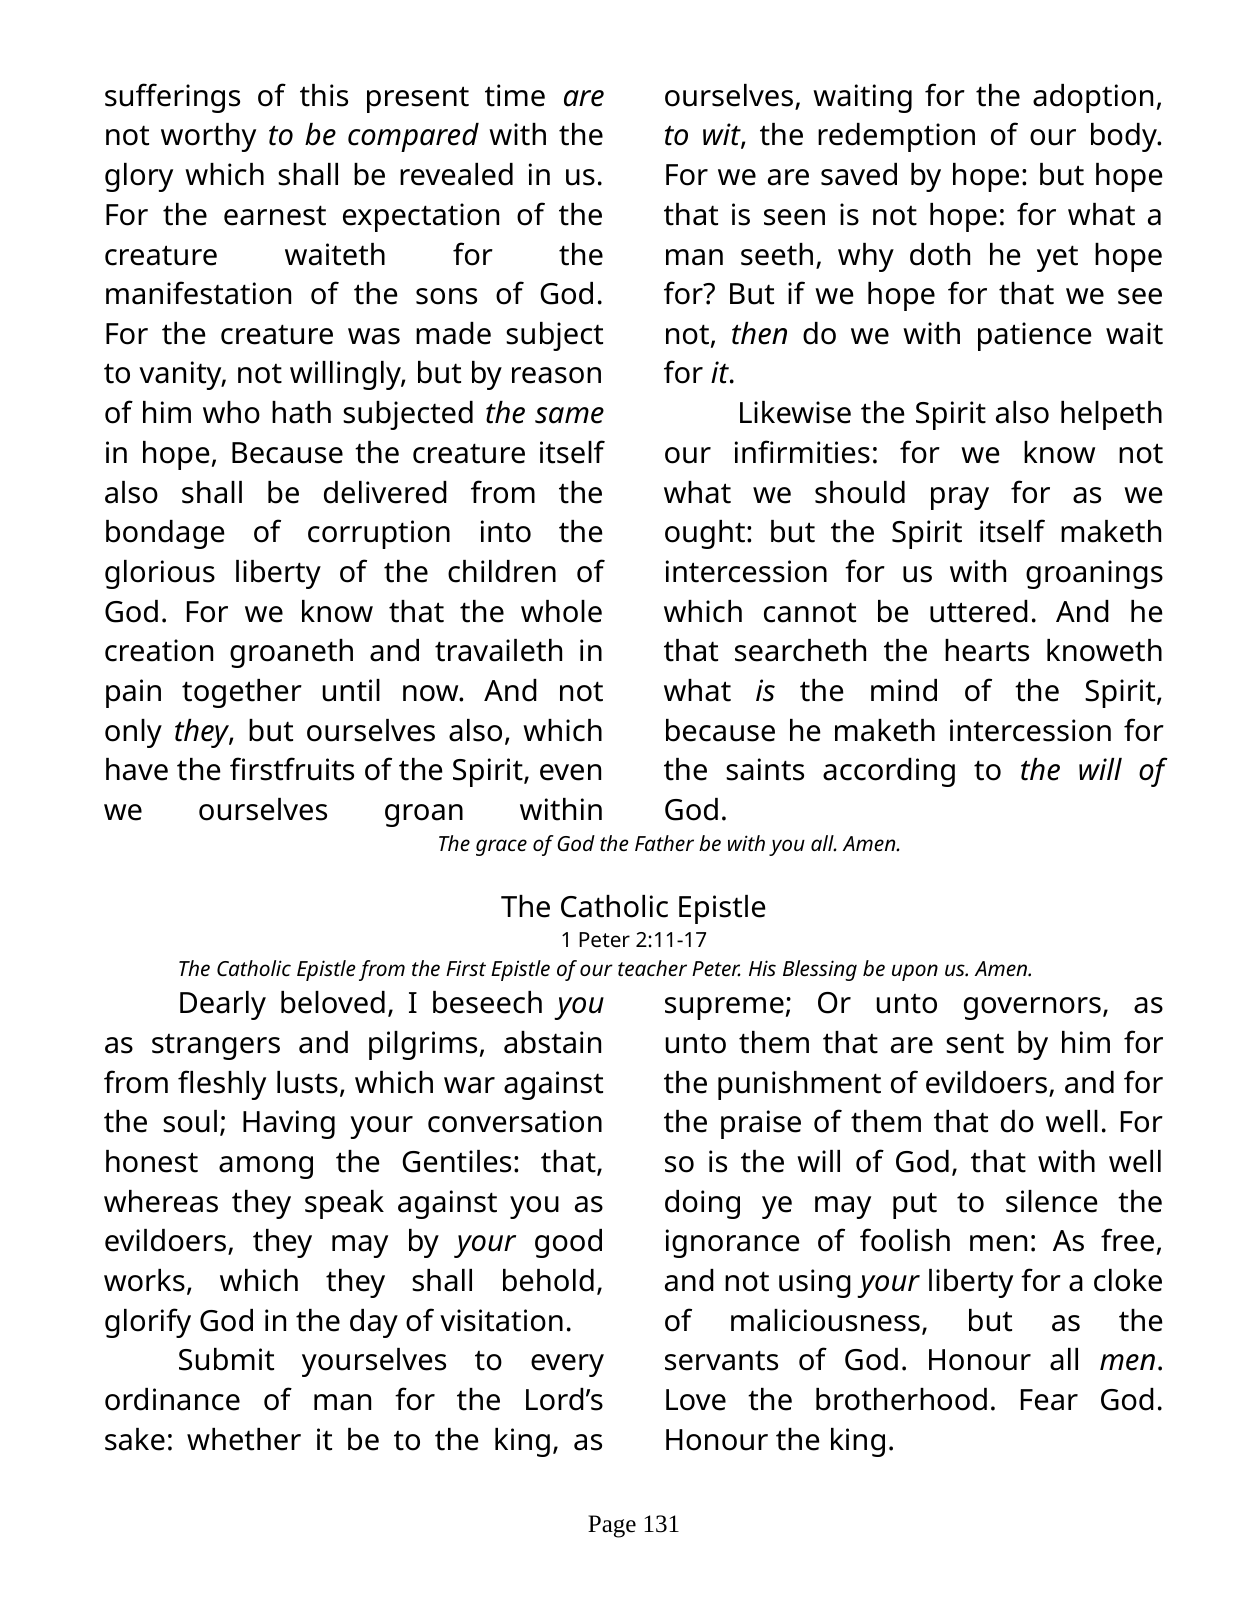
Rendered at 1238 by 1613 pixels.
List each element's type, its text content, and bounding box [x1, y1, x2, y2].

text 1 Peter 2:11-17 [103, 926, 1164, 954]
text sufferings of this present time are not worthy to be compared with the glory which shall be revealed in us. For the earnest expectation of the creature waiteth for the manifestation of the sons of God. For the creature was made subject to vanity, not willingly, but by reason of him who hath subjected the same in hope, Because the creature itself also shall be delivered from the bondage of corruption into the glorious liberty of the children of God. For we know that the whole creation groaneth and travaileth in pain together until now. And not only they, but ourselves also, which have the firstfruits of the Spirit, even we ourselves groan within [103, 75, 604, 829]
text supreme; Or unto governors, as unto them that are sent by him for the punishment of evildoers, and for the praise of them that do well. For so is the will of God, that with well doing ye may put to silence the ignorance of foolish men: As free, and not using your liberty for a cloke of maliciousness, but as the servants of God. Honour all men. Love the brotherhood. Fear God. Honour the king. [663, 982, 1164, 1459]
text Likewise the Spirit also helpeth our infirmities: for we know not what we should pray for as we ought: but the Spirit itself maketh intercession for us with groanings which cannot be uttered. And he that searcheth the hearts knoweth what is the mind of the Spirit, because he maketh intercession for the saints according to the will of God. [663, 392, 1164, 829]
text The grace of God the Father be with you all. Amen. [103, 829, 1164, 857]
text The Catholic Epistle [103, 886, 1164, 926]
text Dearly beloved, I beseech you as strangers and pilgrims, abstain from fleshly lusts, which war against the soul; Having your conversation honest among the Gentiles: that, whereas they speak against you as evildoers, they may by your good works, which they shall behold, glorify God in the day of visitation. [103, 982, 604, 1340]
text ourselves, waiting for the adoption, to wit, the redemption of our body. For we are saved by hope: but hope that is seen is not hope: for what a man seeth, why doth he yet hope for? But if we hope for that we see not, then do we with patience wait for it. [663, 75, 1164, 392]
text The Catholic Epistle from the First Epistle of our teacher Peter. His Blessing be upon us. Amen. [103, 954, 1164, 982]
text Submit yourselves to every ordinance of man for the Lord’s sake: whether it be to the king, as [103, 1340, 604, 1459]
